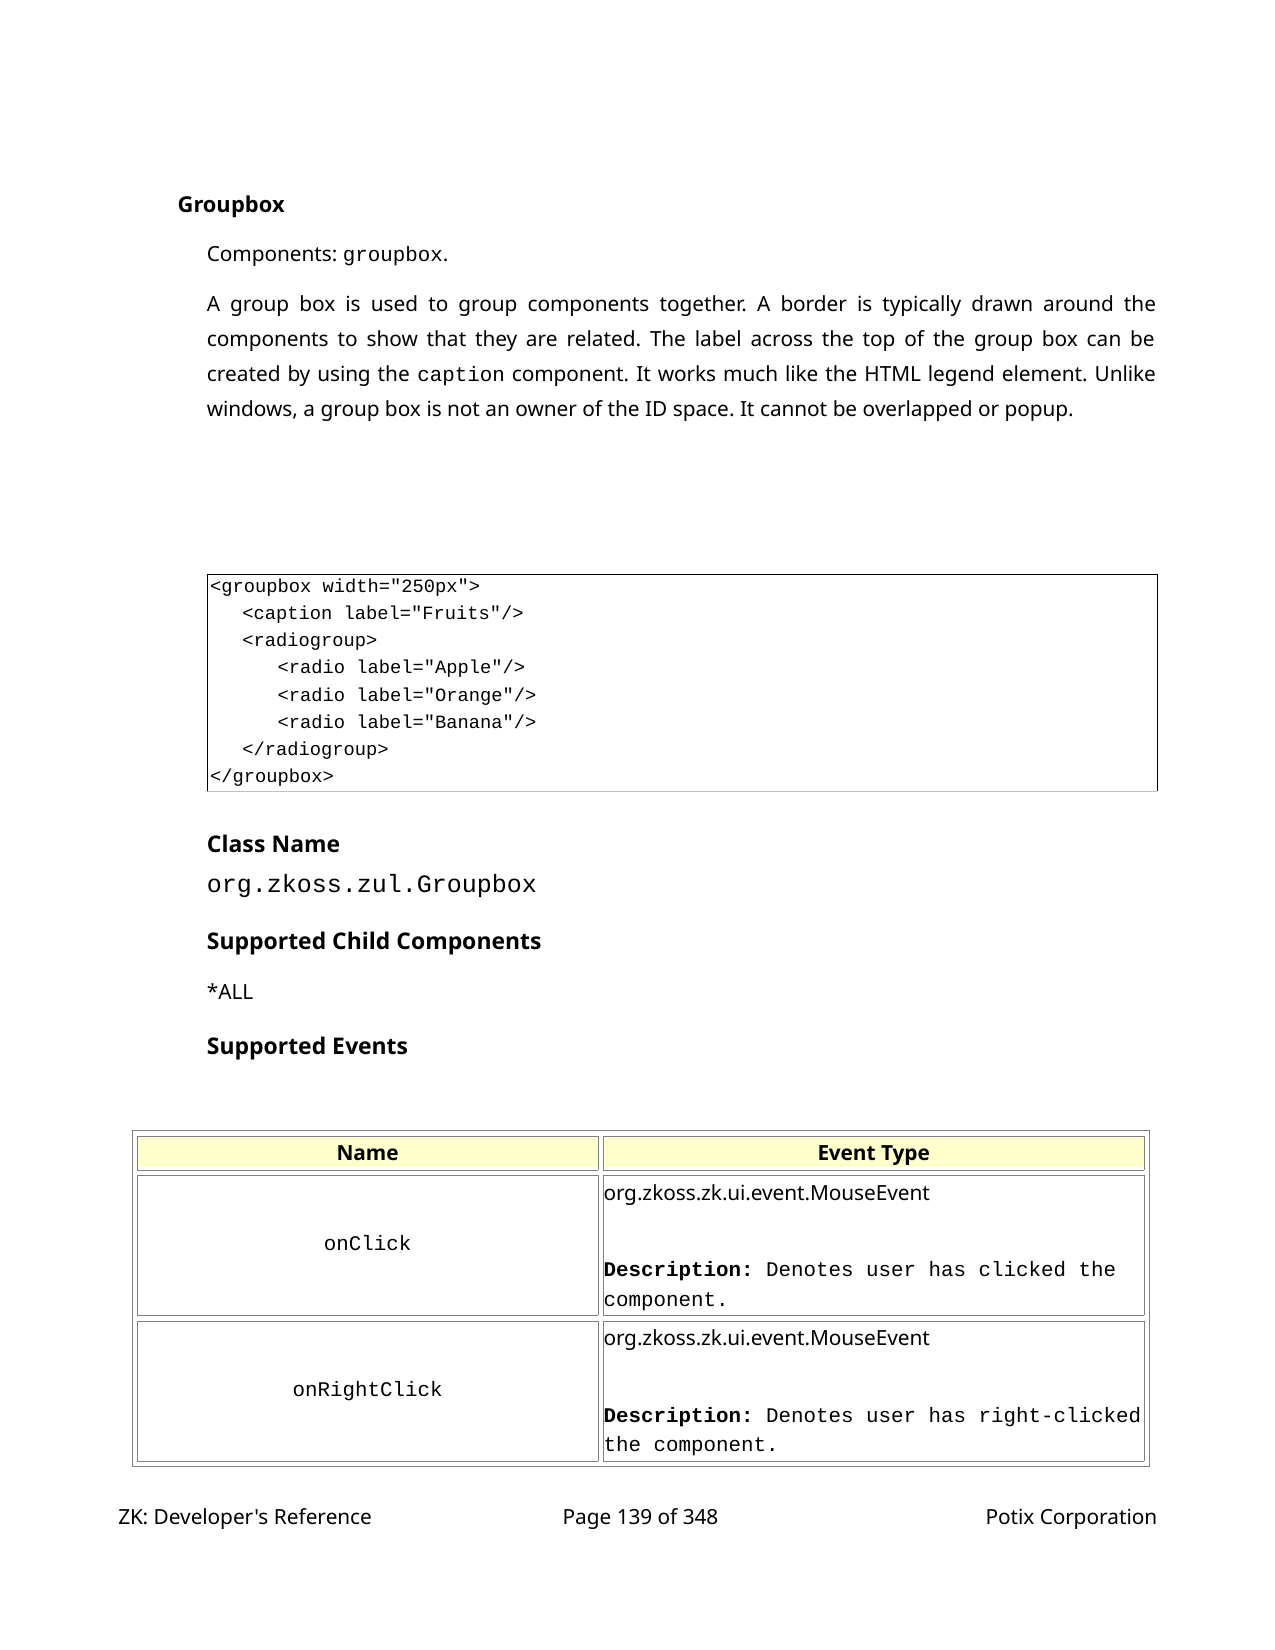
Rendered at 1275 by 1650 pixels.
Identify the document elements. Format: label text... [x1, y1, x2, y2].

text <radiogroup> [208, 628, 1157, 652]
table_cell org.zkoss.zk.ui.event.MouseEvent Description: Denotes user has right-clicked the component. [600, 1315, 1147, 1461]
table_cell onClick [134, 1170, 600, 1315]
subtitle Supported Events [207, 1030, 1157, 1061]
text <groupbox width="250px"> [208, 575, 1157, 598]
text org.zkoss.zul.Groupbox [207, 872, 1157, 900]
text *ALL [207, 977, 1157, 1005]
text </radiogroup> [208, 737, 1157, 761]
table_header Event Type [600, 1131, 1147, 1169]
table_cell org.zkoss.zk.ui.event.MouseEvent Description: Denotes user has clicked the component. [600, 1170, 1147, 1315]
text <radio label="Orange"/> [208, 683, 1157, 707]
table_header Name [134, 1131, 600, 1169]
text <radio label="Apple"/> [208, 655, 1157, 680]
text A group box is used to group components together. A border is typically drawn around the components to show that they are related. The label across the top of the group box can be created by using the caption component. It works much like the HTML legend element. Unlike windows, a group box is not an owner of the ID space. It cannot be overlapped or popup. [207, 289, 1157, 423]
table_cell onRightClick [134, 1315, 600, 1461]
text </groupbox> [208, 764, 1157, 791]
text Components: groupbox. [207, 239, 1157, 268]
text <radio label="Banana"/> [208, 710, 1157, 734]
text <caption label="Fruits"/> [208, 601, 1157, 625]
subtitle Groupbox [177, 189, 1157, 219]
subtitle Class Name [207, 828, 1157, 859]
subtitle Supported Child Components [207, 925, 1157, 956]
